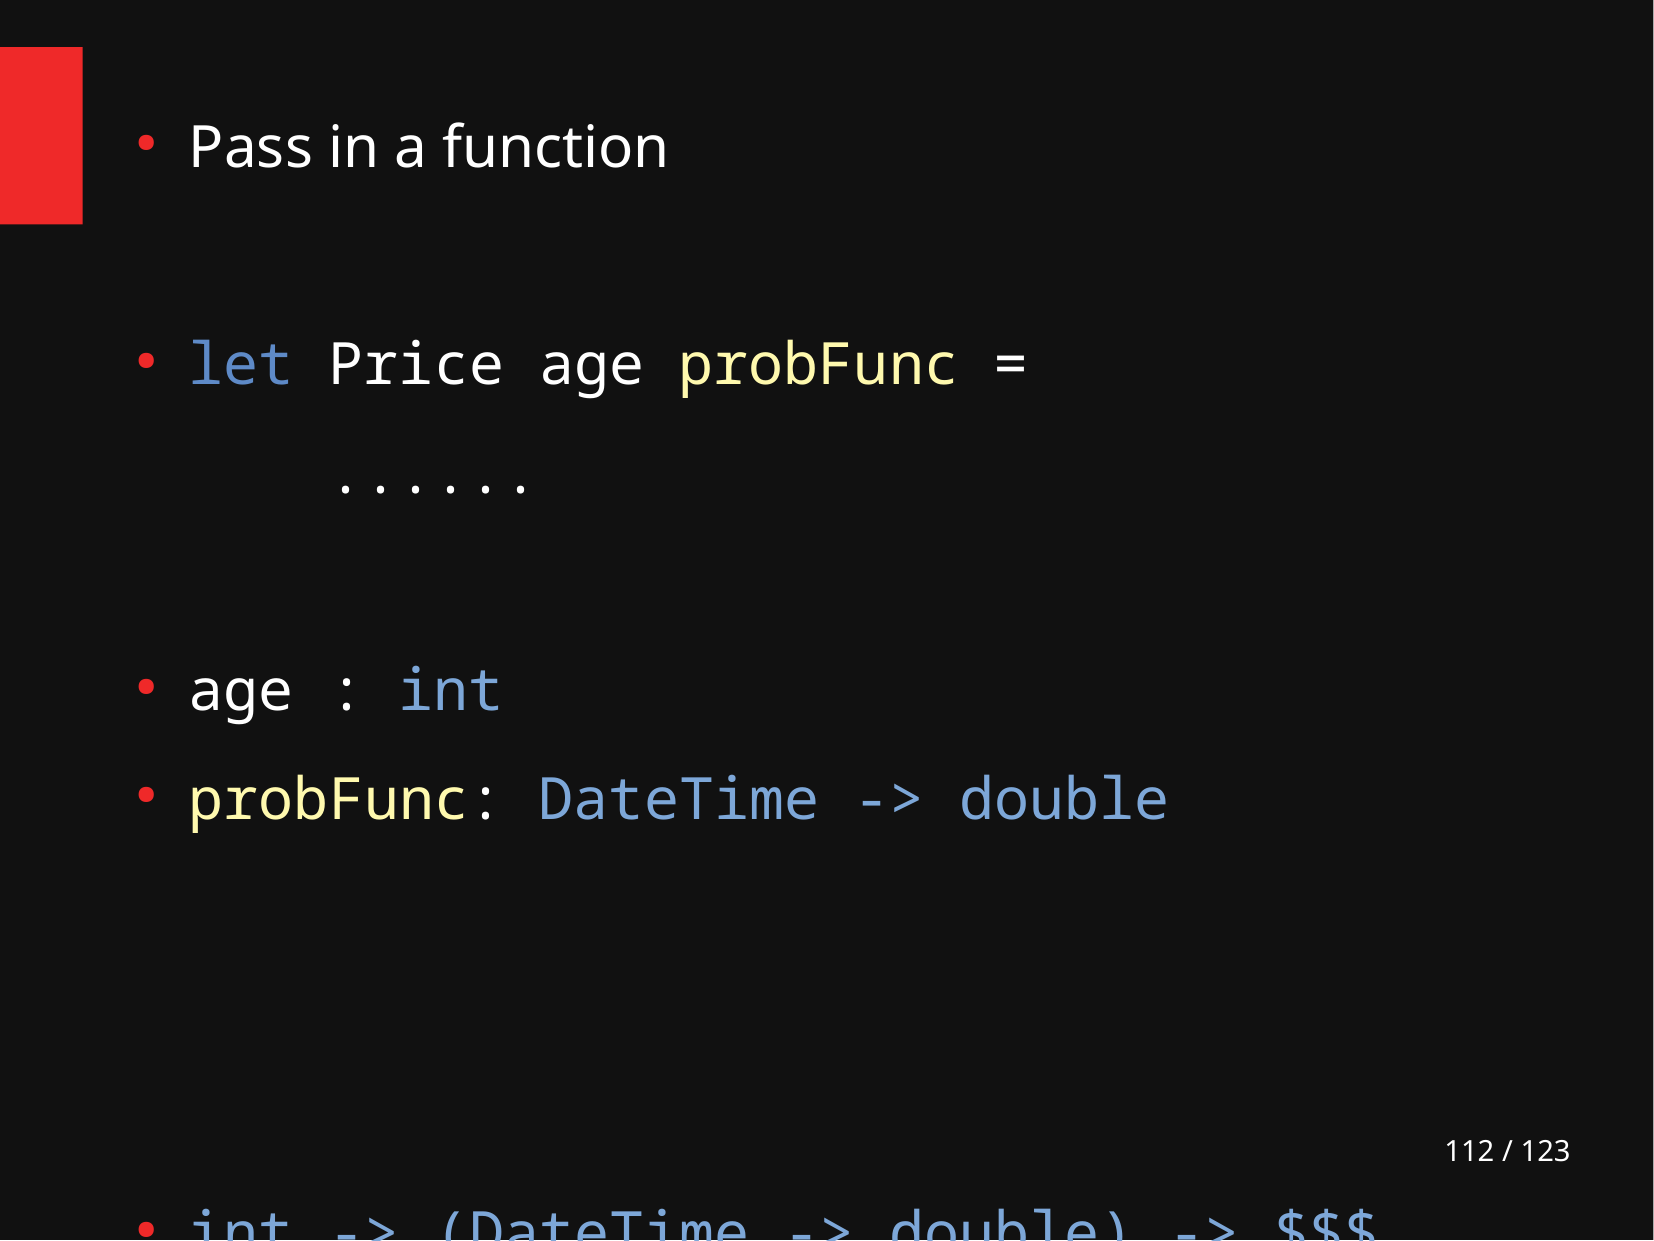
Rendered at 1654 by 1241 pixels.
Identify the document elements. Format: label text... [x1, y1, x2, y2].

list Pass in a function let Price age probFunc = ...... age : int probFunc: DateTime -> double int -> (DateTime -> double) -> $$$ [118, 105, 1536, 1074]
